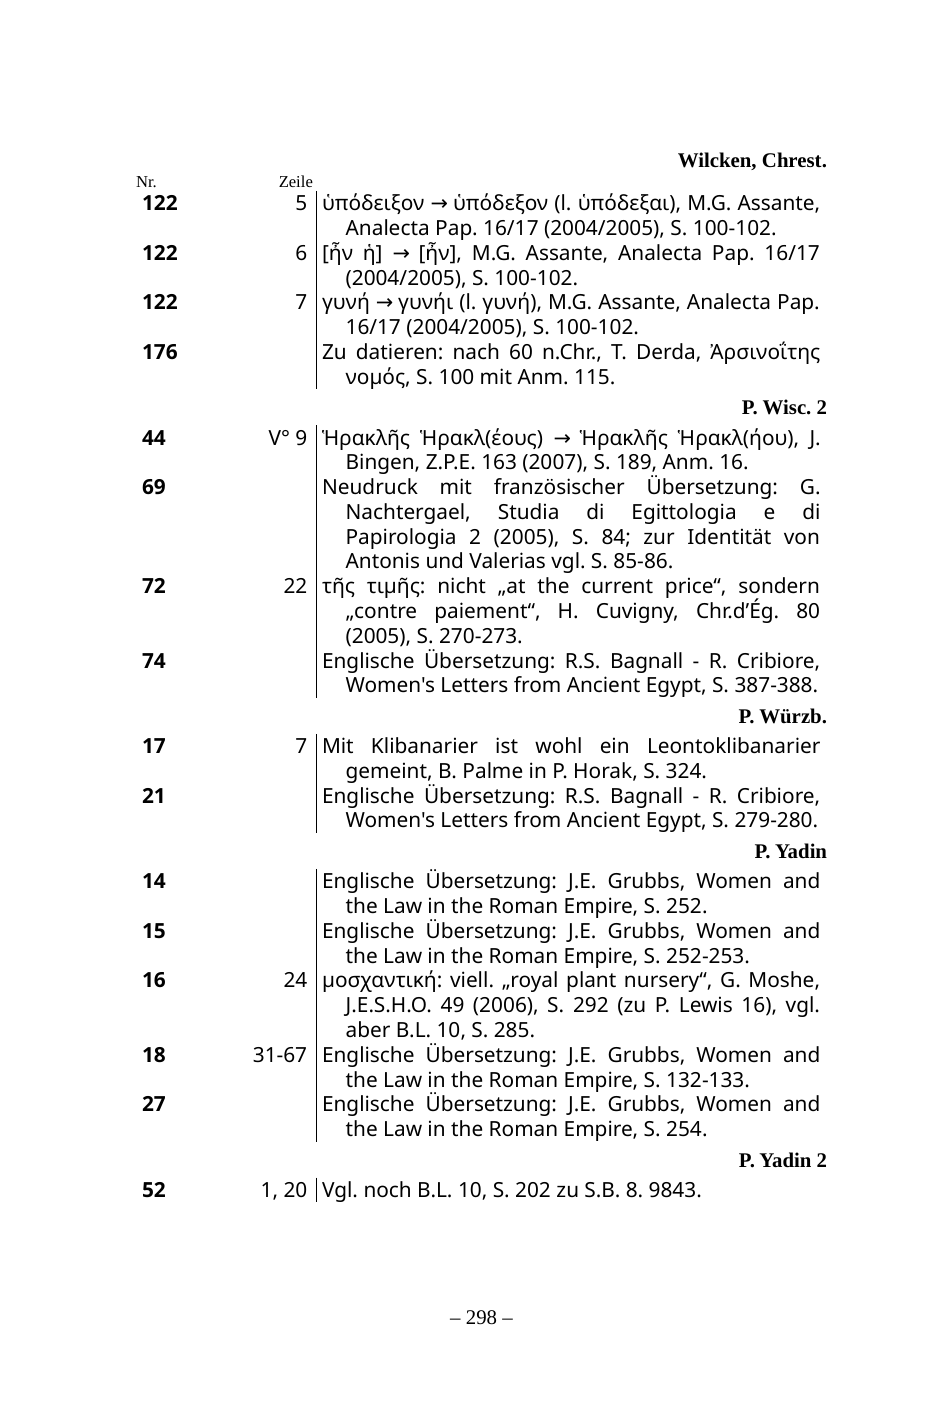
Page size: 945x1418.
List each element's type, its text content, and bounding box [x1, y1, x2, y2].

table_cell 24 [224, 968, 316, 1042]
table_cell [ἦν ἡ] → [ἦν], M.G. Assante, Analecta Pap. 16/17 (2004/2005), S. 100-102. [317, 240, 827, 290]
table_cell 27 [136, 1092, 224, 1142]
table_cell Englische Übersetzung: R.S. Bagnall - R. Cribiore, Women's Letters from Ancient Egypt, S. 387-388. [317, 648, 827, 698]
subtitle P. Würzb. [136, 704, 827, 728]
table_cell Zu datieren: nach 60 n.Chr., T. Derda, Ἀρσινοΐτης νομός, S. 100 mit Anm. 115. [317, 340, 827, 389]
table_cell 6 [224, 240, 316, 290]
table_cell [224, 340, 316, 389]
table_cell 72 [136, 574, 224, 648]
table_header Vgl. noch B.L. 10, S. 202 zu S.B. 8. 9843. [317, 1178, 827, 1202]
table_cell 176 [136, 340, 224, 389]
table_cell 69 [136, 475, 224, 574]
table_header Mit Klibanarier ist wohl ein Leontoklibanarier gemeint, B. Palme in P. Horak, S. 324. [317, 734, 827, 783]
table_cell Englische Übersetzung: R.S. Bagnall - R. Cribiore, Women's Letters from Ancient Egypt, S. 279-280. [317, 783, 827, 833]
table_cell 122 [136, 240, 224, 290]
table_header 44 [136, 425, 224, 475]
subtitle P. Wisc. 2 [136, 395, 827, 419]
table_cell [224, 475, 316, 574]
table_cell Englische Übersetzung: J.E. Grubbs, Women and the Law in the Roman Empire, S. 252-253. [317, 919, 827, 968]
table_header 1, 20 [224, 1178, 316, 1202]
table_header Ἡρακλῆς Ἡρακλ(έους) → Ἡρακλῆς Ἡρακλ(ήου), J. Bingen, Z.P.E. 163 (2007), S. 189, Anm. 16. [317, 425, 827, 475]
table_header [224, 869, 316, 918]
table_cell 22 [224, 574, 316, 648]
table_header 52 [136, 1178, 224, 1202]
table_header Englische Übersetzung: J.E. Grubbs, Women and the Law in the Roman Empire, S. 252. [317, 869, 827, 918]
table_cell Englische Übersetzung: J.E. Grubbs, Women and the Law in the Roman Empire, S. 132-133. [317, 1043, 827, 1092]
table_cell Neudruck mit französischer Übersetzung: G. Nachtergael, Studia di Egittologia e di Papirologia 2 (2005), S. 84; zur Identität von Antonis und Valerias vgl. S. 85-86. [317, 475, 827, 574]
table_cell Englische Übersetzung: J.E. Grubbs, Women and the Law in the Roman Empire, S. 254. [317, 1092, 827, 1142]
subtitle P. Yadin 2 [136, 1147, 827, 1172]
table_cell 7 [224, 290, 316, 339]
table_cell [224, 1092, 316, 1142]
table_cell 5 [224, 191, 316, 240]
table_header 7 [224, 734, 316, 783]
table_cell ὑπόδειξον → ὑπόδεξον (l. ὑπόδεξαι), M.G. Assante, Analecta Pap. 16/17 (2004/2005), S. 100-102. [317, 191, 827, 240]
table_header V° 9 [224, 425, 316, 475]
table_cell 16 [136, 968, 224, 1042]
table_cell 74 [136, 648, 224, 698]
table_cell 18 [136, 1043, 224, 1092]
table_cell 122 [136, 191, 224, 240]
table_cell μοσχαντική: viell. „royal plant nursery“, G. Moshe, J.E.S.H.O. 49 (2006), S. 292 (zu P. Lewis 16), vgl. aber B.L. 10, S. 285. [317, 968, 827, 1042]
table_cell 21 [136, 783, 224, 833]
table_cell 15 [136, 919, 224, 968]
table_header 14 [136, 869, 224, 918]
table_cell [224, 783, 316, 833]
table_cell γυνή → γυνήι (l. γυνή), M.G. Assante, Analecta Pap. 16/17 (2004/2005), S. 100-102. [317, 290, 827, 339]
subtitle P. Yadin [136, 839, 827, 863]
table_cell [224, 648, 316, 698]
table_cell 122 [136, 290, 224, 339]
table_cell 31-67 [224, 1043, 316, 1092]
table_cell [224, 919, 316, 968]
table_cell τῆς τιμῆς: nicht „at the current price“, sondern „contre paiement“, H. Cuvigny, Chr.d’Ég. 80 (2005), S. 270-273. [317, 574, 827, 648]
table_header 17 [136, 734, 224, 783]
